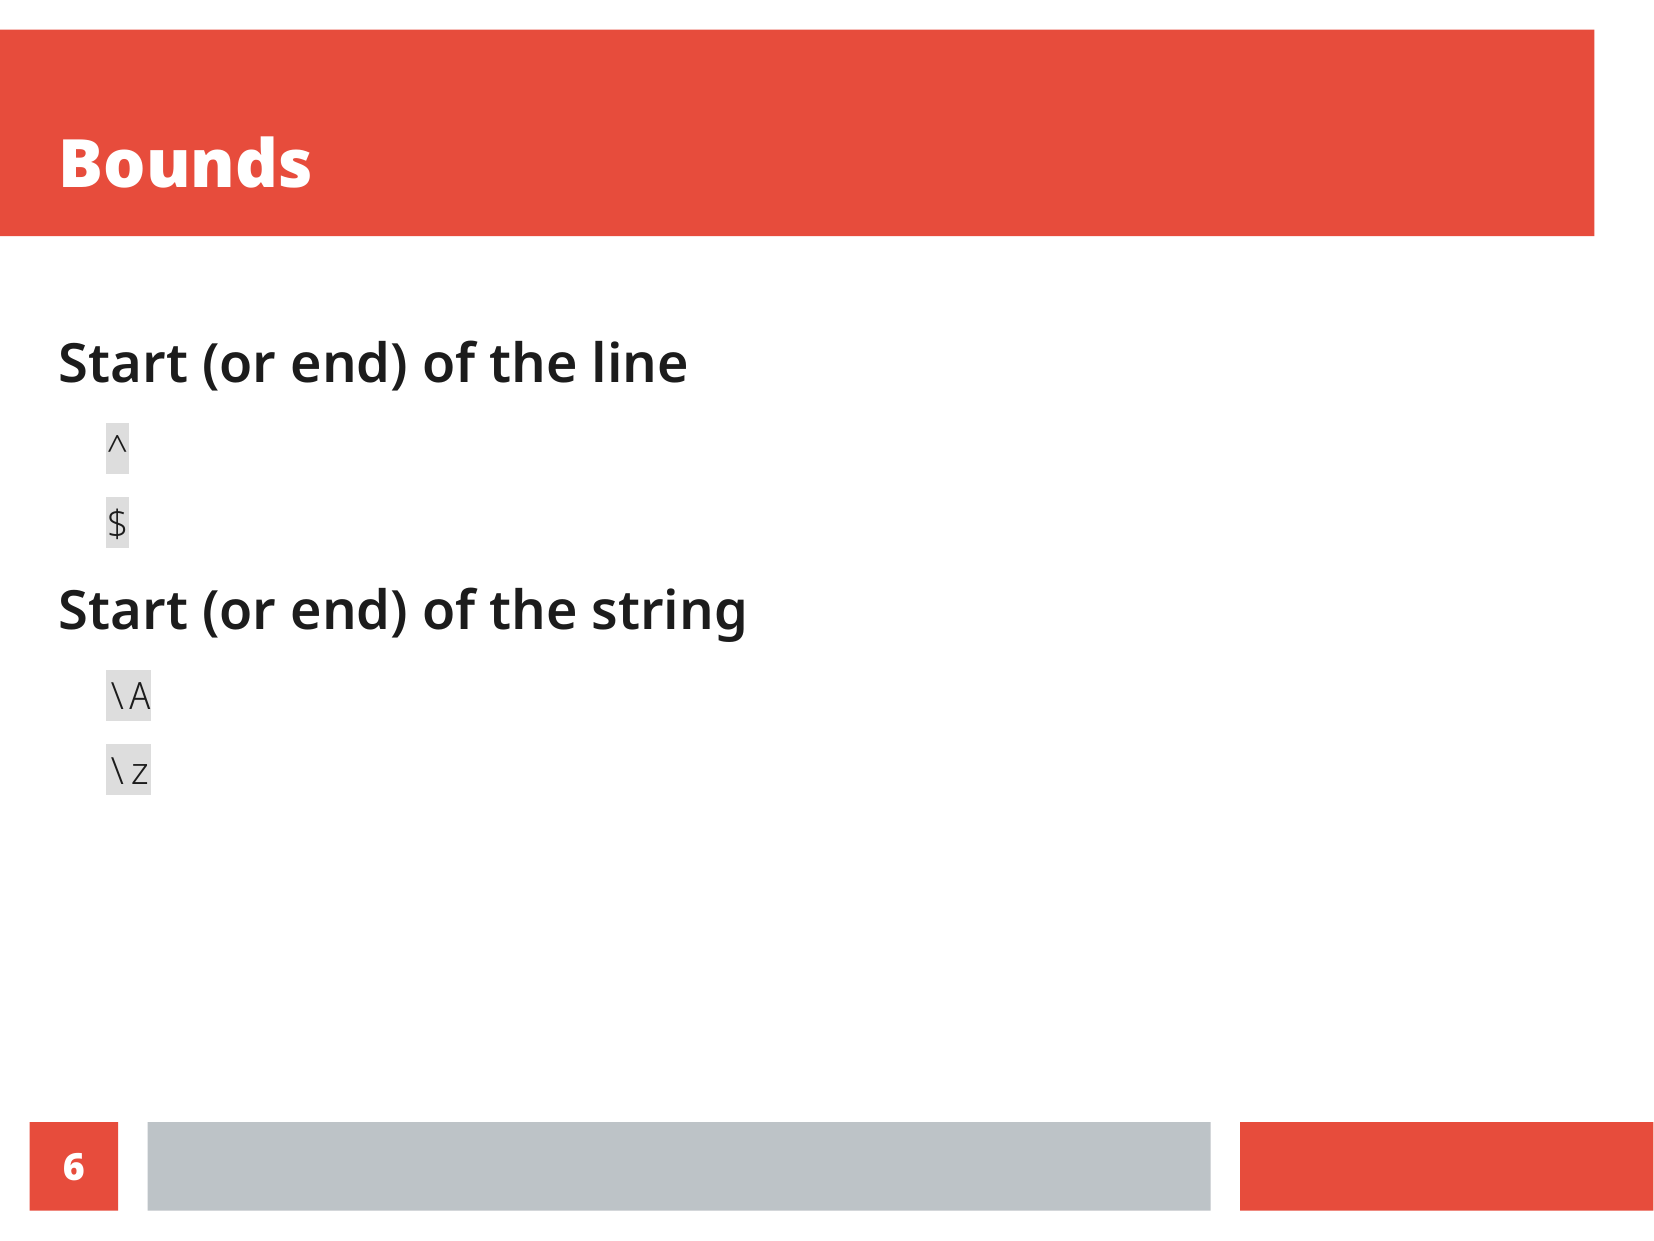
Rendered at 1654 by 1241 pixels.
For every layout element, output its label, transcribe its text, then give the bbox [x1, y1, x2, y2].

title Bounds [59, 59, 1595, 207]
list Start (or end) of the line ^ $ Start (or end) of the string \A \z [59, 324, 1565, 1093]
